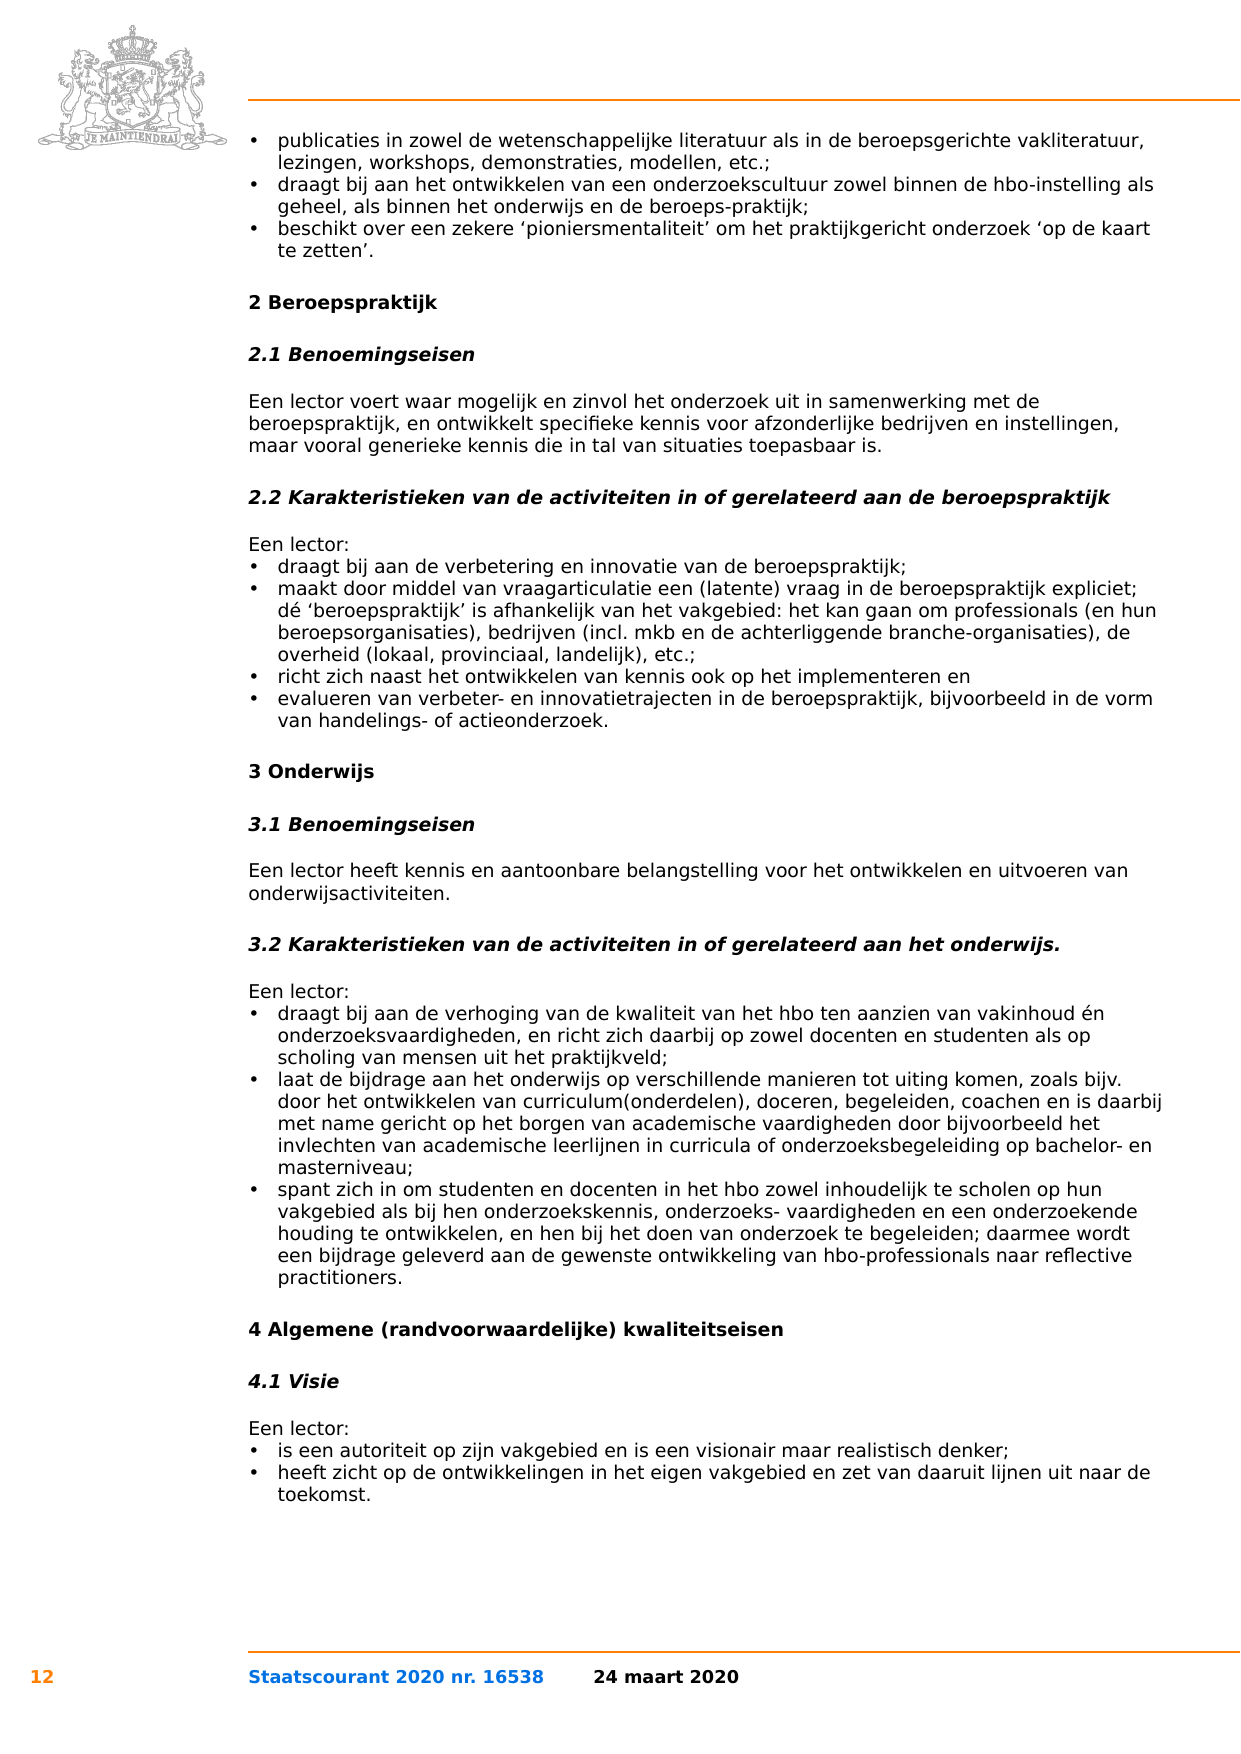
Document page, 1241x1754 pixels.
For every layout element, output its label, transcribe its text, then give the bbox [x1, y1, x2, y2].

text • draagt bij aan de verbetering en innovatie van de beroepspraktijk; [248, 556, 1163, 578]
subtitle 2 Beroepspraktijk [248, 292, 1163, 314]
text • publicaties in zowel de wetenschappelijke literatuur als in de beroepsgerichte vakliteratuur, lezingen, workshops, demonstraties, modellen, etc.; [248, 130, 1163, 174]
subtitle 4 Algemene (randvoorwaardelijke) kwaliteitseisen [248, 1319, 1163, 1341]
text • draagt bij aan de verhoging van de kwaliteit van het hbo ten aanzien van vakinhoud én onderzoeksvaardigheden, en richt zich daarbij op zowel docenten en studenten als op scholing van mensen uit het praktijkveld; [248, 1003, 1163, 1069]
picture [38, 25, 227, 150]
text Een lector: [248, 981, 1163, 1003]
text • is een autoriteit op zijn vakgebied en is een visionair maar realistisch denker; [248, 1440, 1163, 1462]
subtitle 3.2 Karakteristieken van de activiteiten in of gerelateerd aan het onderwijs. [248, 934, 1163, 956]
text • laat de bijdrage aan het onderwijs op verschillende manieren tot uiting komen, zoals bijv. door het ontwikkelen van curriculum(onderdelen), doceren, begeleiden, coachen en is daarbij met name gericht op het borgen van academische vaardigheden door bijvoorbeeld het invlechten van academische leerlijnen in curricula of onderzoeksbegeleiding op bachelor- en masterniveau; [248, 1069, 1163, 1179]
text • richt zich naast het ontwikkelen van kennis ook op het implementeren en [248, 666, 1163, 687]
text Een lector voert waar mogelijk en zinvol het onderzoek uit in samenwerking met de beroepspraktijk, en ontwikkelt specifieke kennis voor afzonderlijke bedrijven en instellingen, maar vooral generieke kennis die in tal van situaties toepasbaar is. [248, 391, 1163, 457]
text Een lector: [248, 1418, 1163, 1440]
subtitle 3.1 Benoemingseisen [248, 813, 1163, 835]
text • draagt bij aan het ontwikkelen van een onderzoekscultuur zowel binnen de hbo-instelling als geheel, als binnen het onderwijs en de beroeps-praktijk; [248, 174, 1163, 218]
text Een lector heeft kennis en aantoonbare belangstelling voor het ontwikkelen en uitvoeren van onderwijsactiviteiten. [248, 860, 1163, 904]
text • spant zich in om studenten en docenten in het hbo zowel inhoudelijk te scholen op hun vakgebied als bij hen onderzoekskennis, onderzoeks- vaardigheden en een onderzoekende houding te ontwikkelen, en hen bij het doen van onderzoek te begeleiden; daarmee wordt een bijdrage geleverd aan de gewenste ontwikkeling van hbo-professionals naar reflective practitioners. [248, 1179, 1163, 1289]
subtitle 3 Onderwijs [248, 761, 1163, 783]
subtitle 2.1 Benoemingseisen [248, 344, 1163, 366]
text Een lector: [248, 534, 1163, 556]
subtitle 4.1 Visie [248, 1371, 1163, 1393]
text • maakt door middel van vraagarticulatie een (latente) vraag in de beroepspraktijk expliciet; dé ‘beroepspraktijk’ is afhankelijk van het vakgebied: het kan gaan om professionals (en hun beroepsorganisaties), bedrijven (incl. mkb en de achterliggende branche-organisaties), de overheid (lokaal, provinciaal, landelijk), etc.; [248, 578, 1163, 666]
text • evalueren van verbeter- en innovatietrajecten in de beroepspraktijk, bijvoorbeeld in de vorm van handelings- of actieonderzoek. [248, 687, 1163, 731]
text • beschikt over een zekere ‘pioniersmentaliteit’ om het praktijkgericht onderzoek ‘op de kaart te zetten’. [248, 218, 1163, 262]
subtitle 2.2 Karakteristieken van de activiteiten in of gerelateerd aan de beroepspraktijk [248, 487, 1163, 509]
text • heeft zicht op de ontwikkelingen in het eigen vakgebied en zet van daaruit lijnen uit naar de toekomst. [248, 1462, 1163, 1506]
